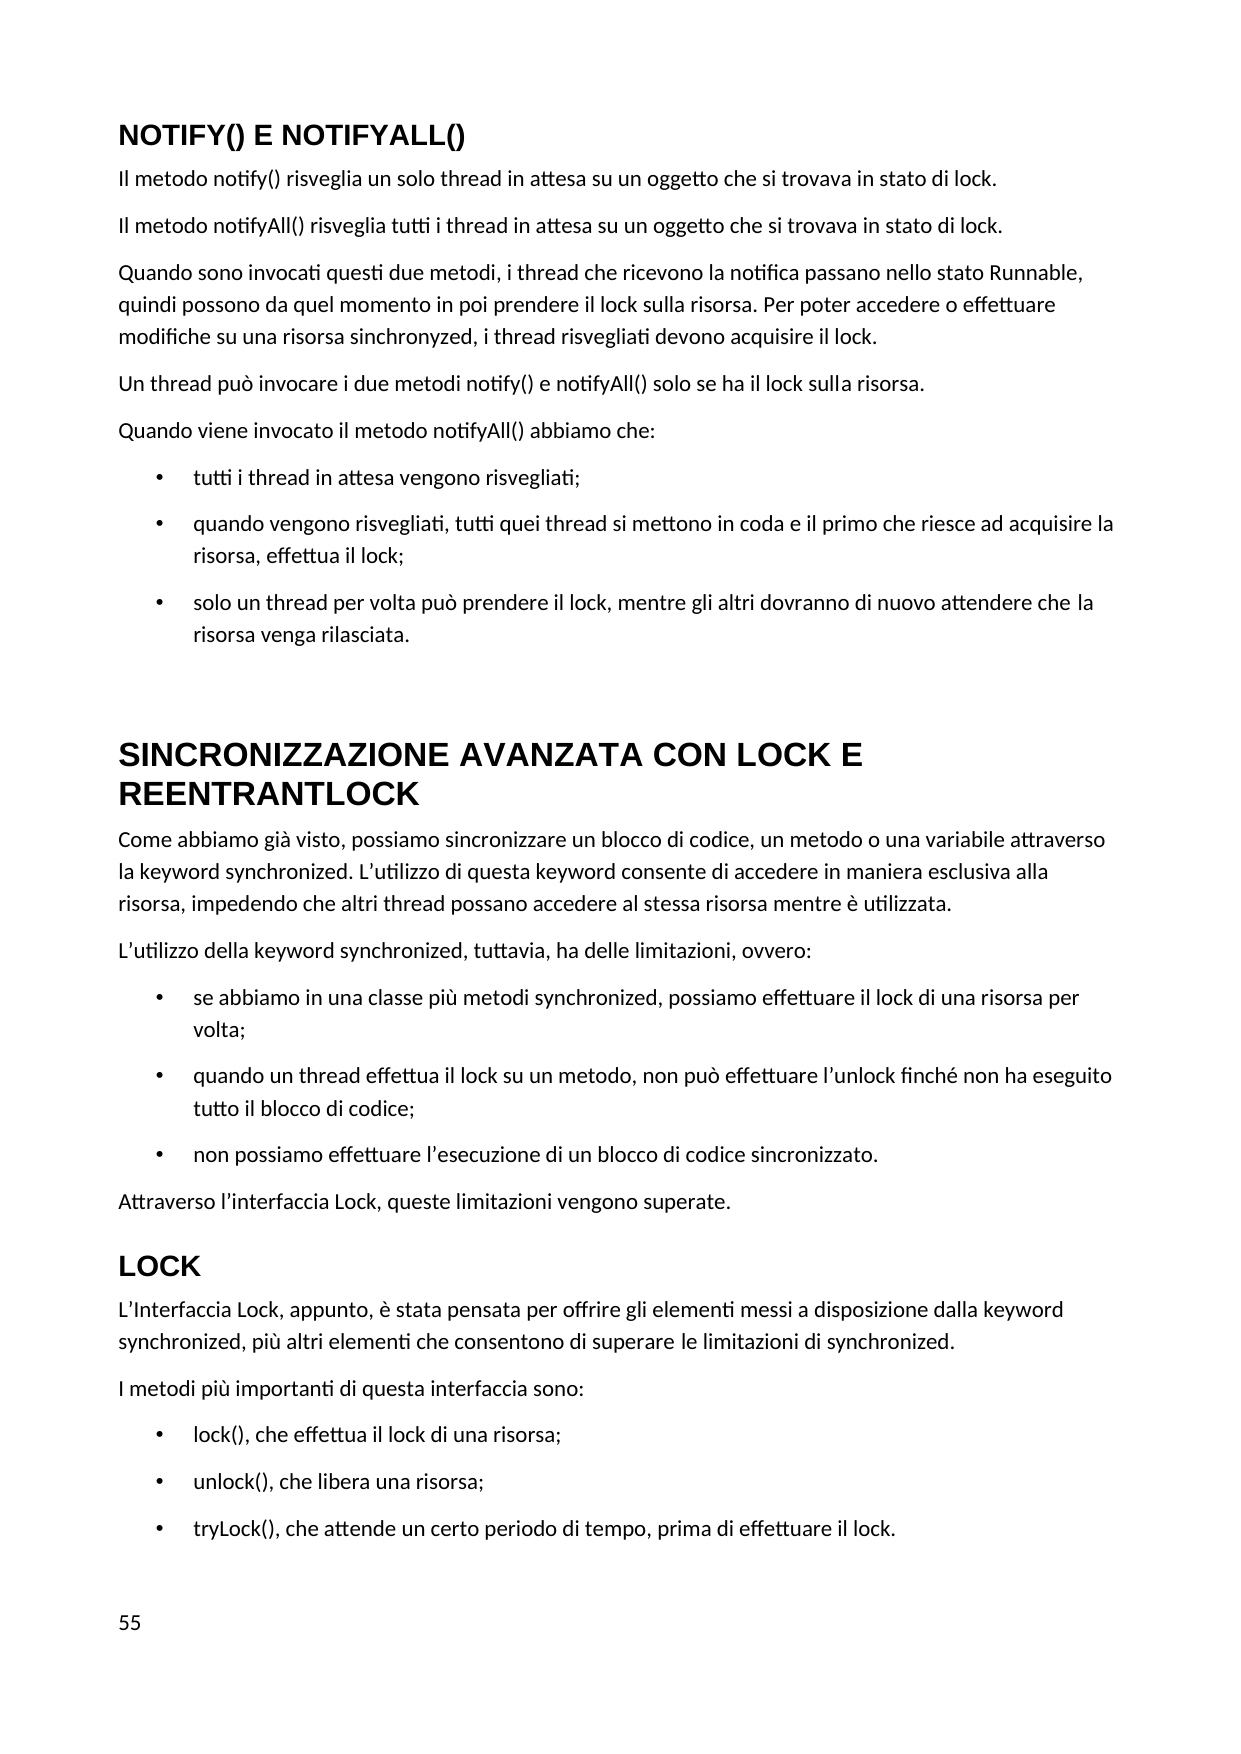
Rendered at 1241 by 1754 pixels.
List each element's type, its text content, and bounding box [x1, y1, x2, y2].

text Quando sono invocati questi due metodi, i thread che ricevono la notifica passano nello stato Runnable, quindi possono da quel momento in poi prendere il lock sulla risorsa. Per poter accedere o effettuare modifiche su una risorsa sinchronyzed, i thread risvegliati devono acquisire il lock. [118, 258, 1122, 350]
text Il metodo notifyAll() risveglia tutti i thread in attesa su un oggetto che si trovava in stato di lock. [118, 211, 1122, 239]
list se abbiamo in una classe più metodi synchronized, possiamo effettuare il lock di una risorsa per volta; [156, 983, 1122, 1043]
text Quando viene invocato il metodo notifyAll() abbiamo che: [118, 416, 1122, 444]
list unlock(), che libera una risorsa; [156, 1467, 1122, 1495]
text I metodi più importanti di questa interfaccia sono: [118, 1374, 1122, 1402]
text Attraverso l’interfaccia Lock, queste limitazioni vengono superate. [118, 1187, 1122, 1215]
text Il metodo notify() risveglia un solo thread in attesa su un oggetto che si trovava in stato di lock. [118, 164, 1122, 192]
list non possiamo effettuare l’esecuzione di un blocco di codice sincronizzato. [156, 1141, 1122, 1168]
text Un thread può invocare i due metodi notify() e notifyAll() solo se ha il lock sulla risorsa. [118, 369, 1122, 397]
text Come abbiamo già visto, possiamo sincronizzare un blocco di codice, un metodo o una variabile attraverso la keyword synchronized. L’utilizzo di questa keyword consente di accedere in maniera esclusiva alla risorsa, impedendo che altri thread possano accedere al stessa risorsa mentre è utilizzata. [118, 825, 1122, 917]
list quando un thread effettua il lock su un metodo, non può effettuare l’unlock finché non ha eseguito tutto il blocco di codice; [156, 1062, 1122, 1122]
subtitle NOTIFY() E NOTIFYALL() [118, 118, 1122, 152]
list lock(), che effettua il lock di una risorsa; [156, 1421, 1122, 1449]
list solo un thread per volta può prendere il lock, mentre gli altri dovranno di nuovo attendere che la risorsa venga rilasciata. [156, 588, 1122, 648]
subtitle SINCRONIZZAZIONE AVANZATA CON LOCK E REENTRANTLOCK [118, 735, 1122, 812]
text L’Interfaccia Lock, appunto, è stata pensata per offrire gli elementi messi a disposizione dalla keyword synchronized, più altri elementi che consentono di superare le limitazioni di synchronized. [118, 1295, 1122, 1355]
text L’utilizzo della keyword synchronized, tuttavia, ha delle limitazioni, ovvero: [118, 936, 1122, 964]
list tutti i thread in attesa vengono risvegliati; [156, 463, 1122, 491]
list quando vengono risvegliati, tutti quei thread si mettono in coda e il primo che riesce ad acquisire la risorsa, effettua il lock; [156, 509, 1122, 569]
list tryLock(), che attende un certo periodo di tempo, prima di effettuare il lock. [156, 1514, 1122, 1542]
subtitle LOCK [118, 1249, 1122, 1282]
